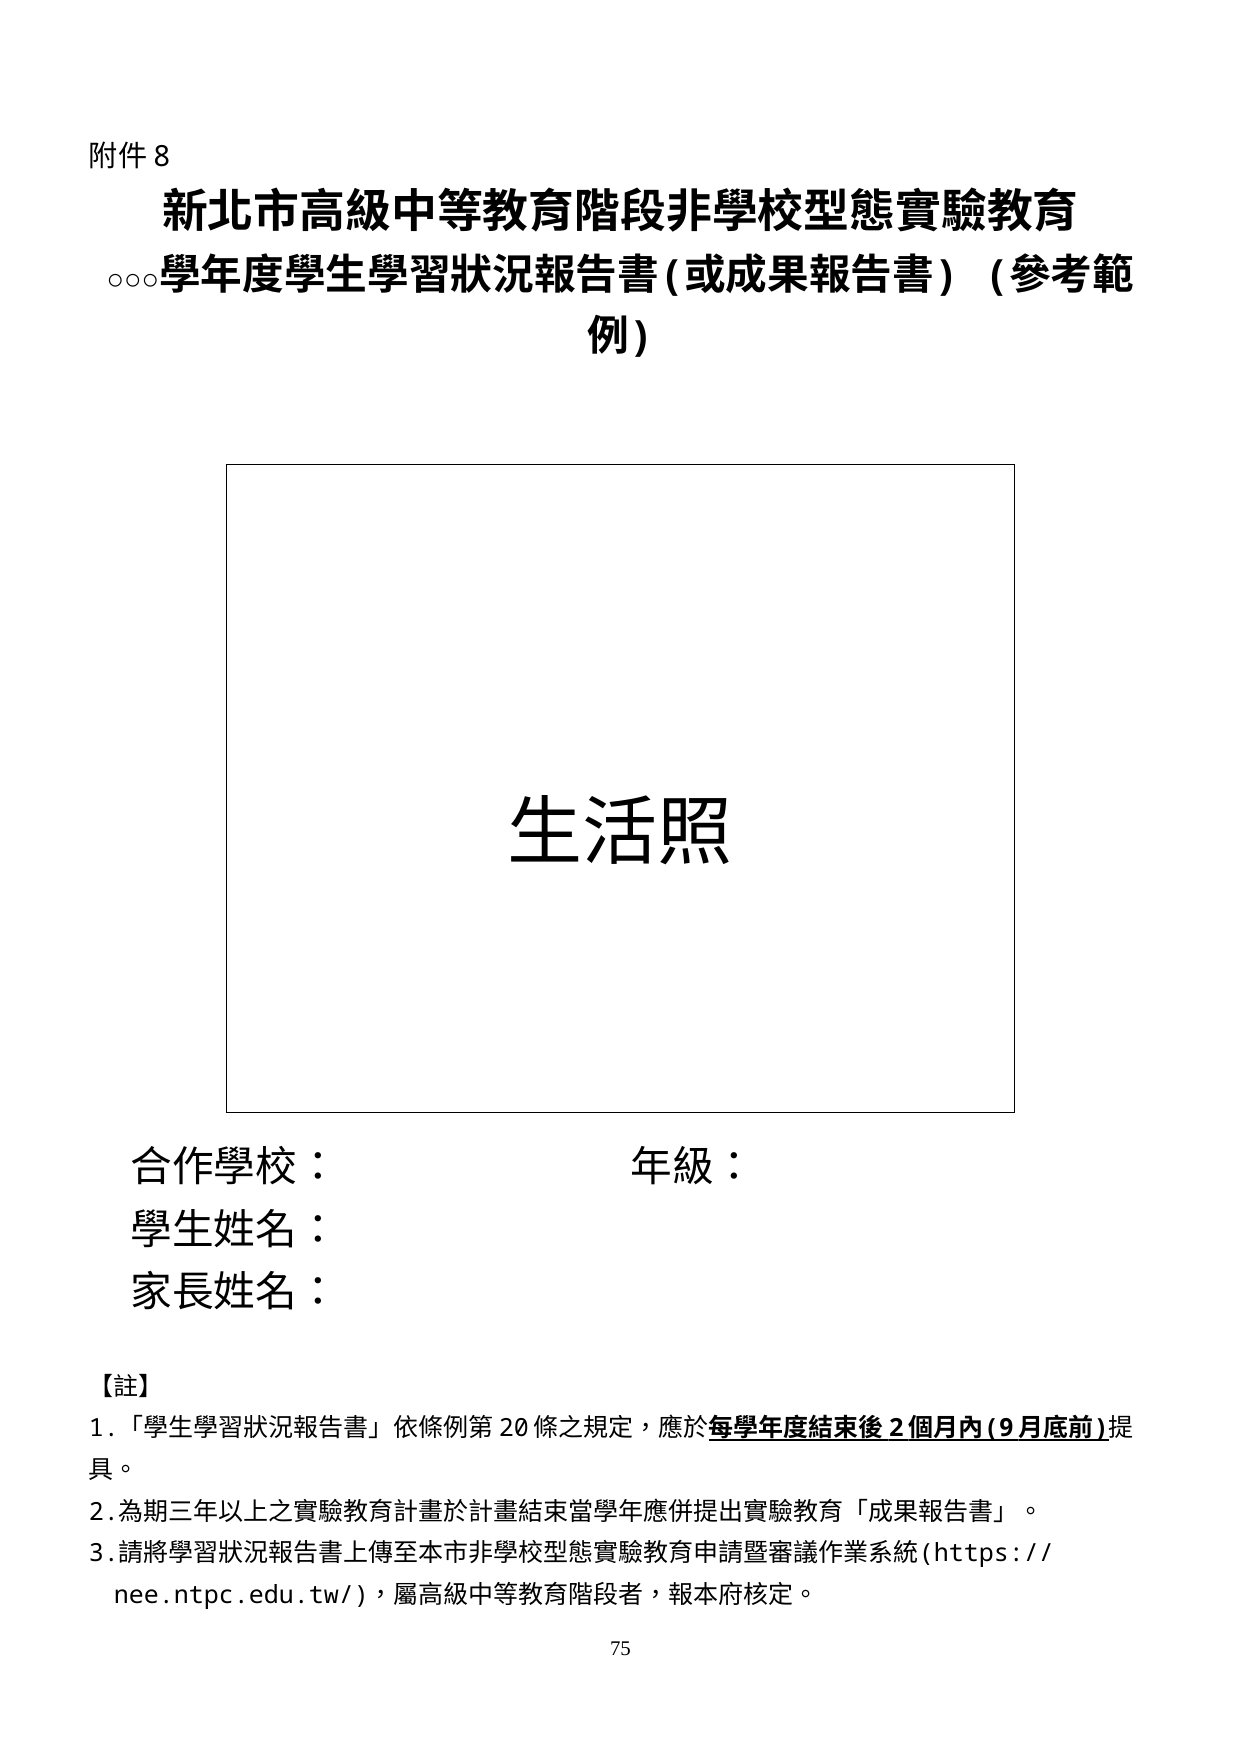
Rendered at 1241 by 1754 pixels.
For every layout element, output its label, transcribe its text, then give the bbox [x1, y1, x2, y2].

text 新北市高級中等教育階段非學校型態實驗教育 [89, 175, 1152, 241]
text 附件8 [89, 112, 1152, 175]
text 2.為期三年以上之實驗教育計畫於計畫結束當學年應併提出實驗教育「成果報告書」。 [89, 1486, 1152, 1527]
text 1.「學生學習狀況報告書」依條例第20條之規定，應於每學年度結束後2個月內(9月底前)提具。 [89, 1402, 1152, 1486]
text 合作學校： 年級： [89, 1131, 1152, 1194]
table_header 生活照 [227, 465, 1014, 1112]
text 學生姓名： [89, 1194, 1152, 1256]
text ○○○學年度學生學習狀況報告書(或成果報告書) (參考範例) [89, 241, 1152, 362]
text 【註】 [89, 1361, 1152, 1402]
text 3.請將學習狀況報告書上傳至本市非學校型態實驗教育申請暨審議作業系統(https://nee.ntpc.edu.tw/)，屬高級中等教育階段者，報本府核定。 [89, 1527, 1152, 1611]
text 家長姓名： [89, 1256, 1152, 1319]
